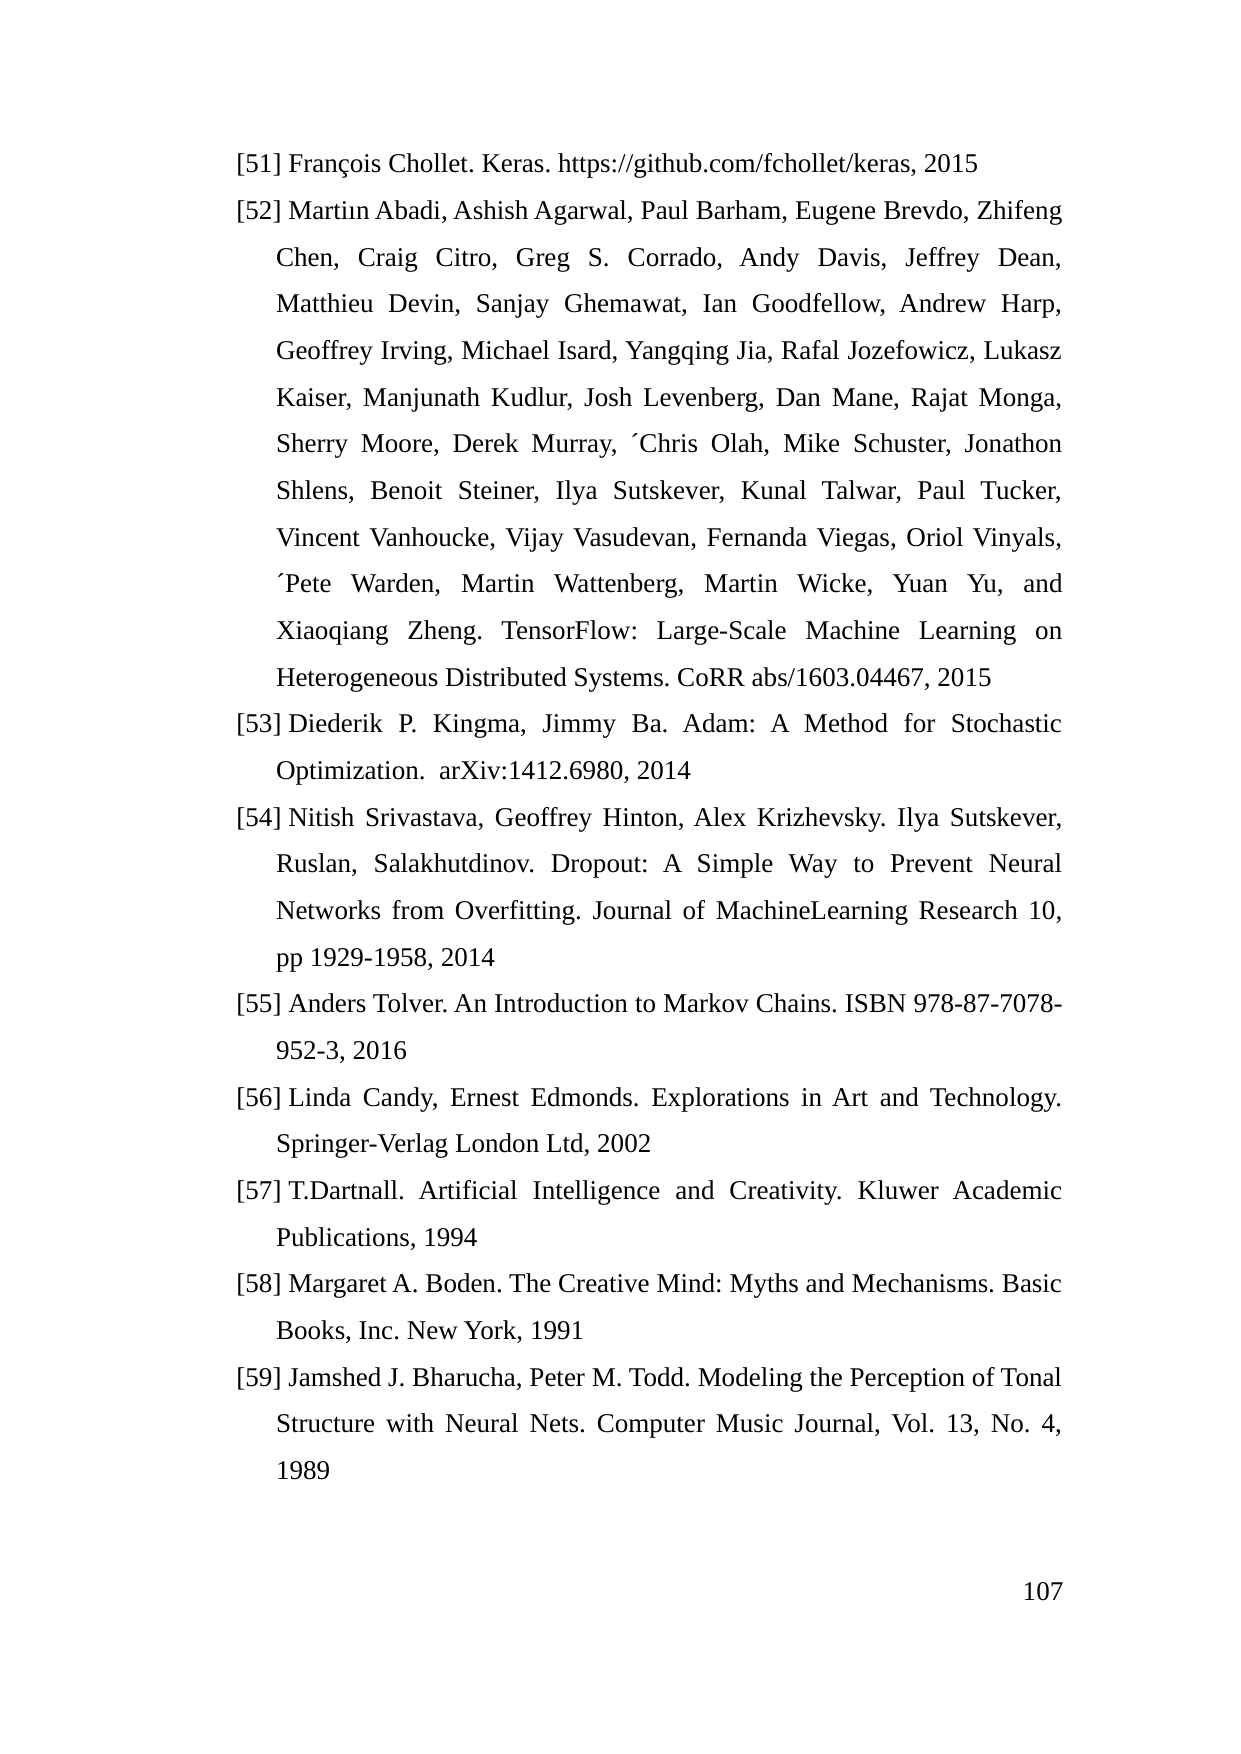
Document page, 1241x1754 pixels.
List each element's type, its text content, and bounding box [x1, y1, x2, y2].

list Nitish Srivastava, Geoffrey Hinton, Alex Krizhevsky. Ilya Sutskever, Ruslan, Salakhutdinov. Dropout: A Simple Way to Prevent Neural Networks from Overfitting. Journal of MachineLearning Research 10, pp 1929-1958, 2014 [236, 801, 1063, 972]
list Linda Candy, Ernest Edmonds. Explorations in Art and Technology. Springer-Verlag London Ltd, 2002 [236, 1081, 1063, 1159]
list Jamshed J. Bharucha, Peter M. Todd. Modeling the Perception of Tonal Structure with Neural Nets. Computer Music Journal, Vol. 13, No. 4, 1989 [236, 1361, 1063, 1485]
list T.Dartnall. Artificial Intelligence and Creativity. Kluwer Academic Publications, 1994 [236, 1174, 1063, 1252]
list Diederik P. Kingma, Jimmy Ba. Adam: A Method for Stochastic Optimization. arXiv:1412.6980, 2014 [236, 708, 1063, 785]
list Margaret A. Boden. The Creative Mind: Myths and Mechanisms. Basic Books, Inc. New York, 1991 [236, 1268, 1063, 1345]
list François Chollet. Keras. https://github.com/fchollet/keras, 2015 [236, 148, 1063, 179]
list Anders Tolver. An Introduction to Markov Chains. ISBN 978-87-7078-952-3, 2016 [236, 988, 1063, 1065]
list Martiın Abadi, Ashish Agarwal, Paul Barham, Eugene Brevdo, Zhifeng Chen, Craig Citro, Greg S. Corrado, Andy Davis, Jeffrey Dean, Matthieu Devin, Sanjay Ghemawat, Ian Goodfellow, Andrew Harp, Geoffrey Irving, Michael Isard, Yangqing Jia, Rafal Jozefowicz, Lukasz Kaiser, Manjunath Kudlur, Josh Levenberg, Dan Mane, Rajat Monga, Sherry Moore, Derek Murray, ´Chris Olah, Mike Schuster, Jonathon Shlens, Benoit Steiner, Ilya Sutskever, Kunal Talwar, Paul Tucker, Vincent Vanhoucke, Vijay Vasudevan, Fernanda Viegas, Oriol Vinyals, ´Pete Warden, Martin Wattenberg, Martin Wicke, Yuan Yu, and Xiaoqiang Zheng. TensorFlow: Large-Scale Machine Learning on Heterogeneous Distributed Systems. CoRR abs/1603.04467, 2015 [236, 194, 1063, 692]
